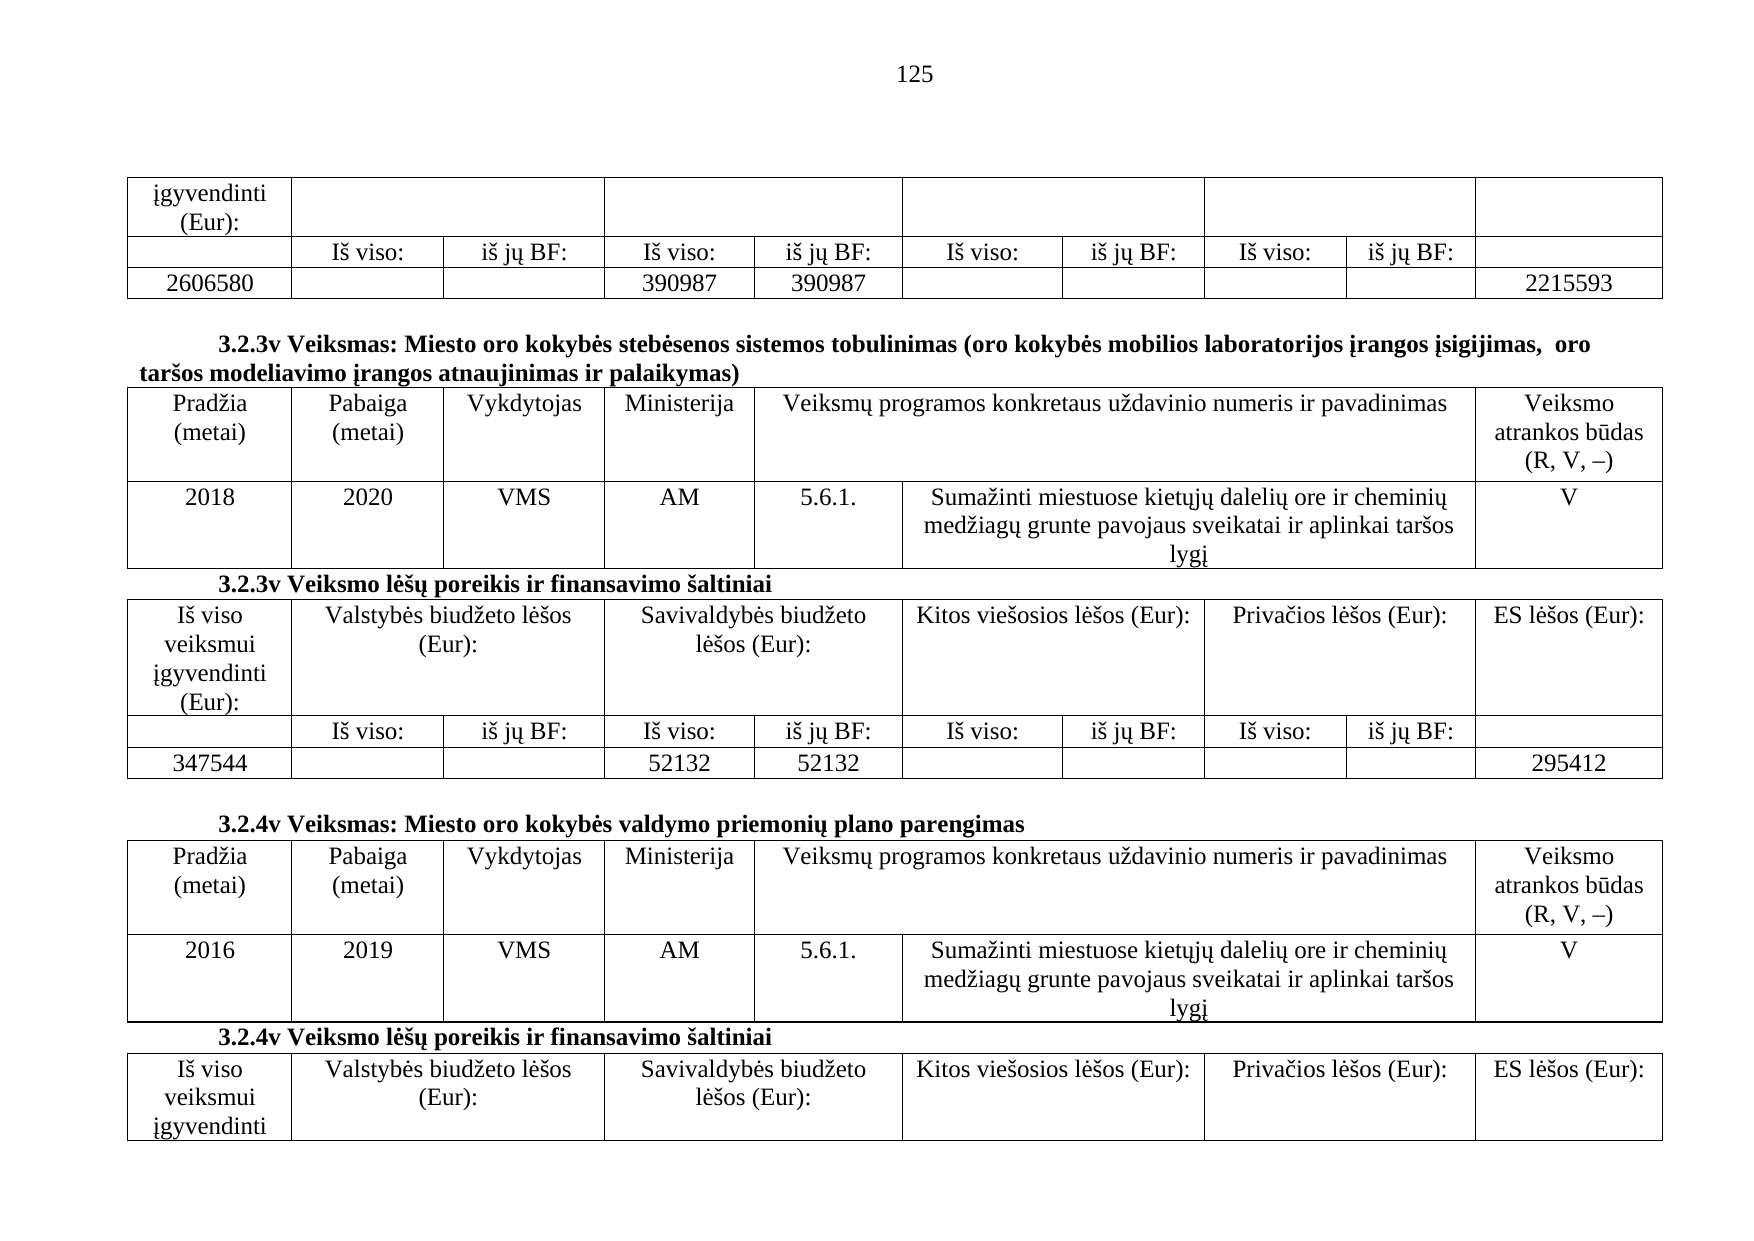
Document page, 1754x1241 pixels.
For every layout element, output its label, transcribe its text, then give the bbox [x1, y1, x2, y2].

table_cell Savivaldybės biudžeto lėšos (Eur): [605, 1054, 902, 1140]
table_cell [444, 748, 604, 778]
table_cell ES lėšos (Eur): [1476, 600, 1662, 715]
table_cell [1063, 299, 1204, 329]
table_cell [1346, 779, 1475, 809]
table_cell iš jų BF: [444, 237, 604, 267]
table_cell VMS [444, 935, 604, 1021]
table_cell [444, 299, 604, 329]
table_cell V [1476, 935, 1662, 1021]
table_cell [292, 779, 444, 809]
table_cell [128, 237, 291, 267]
table_cell [1063, 748, 1204, 778]
table_cell 2606580 [128, 268, 291, 298]
table_cell VMS [444, 482, 604, 568]
table_cell iš jų BF: [755, 716, 902, 747]
table_cell Kitos viešosios lėšos (Eur): [903, 1054, 1204, 1140]
table_cell [903, 748, 1062, 778]
table_cell [444, 268, 604, 298]
table_cell iš jų BF: [1347, 237, 1475, 267]
table_cell [1476, 237, 1662, 267]
table_cell Iš viso veiksmui įgyvendinti [128, 1054, 291, 1140]
table_cell Veiksmo atrankos būdas (R, V, –) [1476, 388, 1662, 481]
table_cell Sumažinti miestuose kietųjų dalelių ore ir cheminių medžiagų grunte pavojaus sveikatai ir aplinkai taršos lygį [903, 482, 1475, 568]
table_cell Vykdytojas [444, 388, 604, 481]
table_cell 3.2.3v Veiksmas: Miesto oro kokybės stebėsenos sistemos tobulinimas (oro kokybės mobilios laboratorijos įrangos įsigijimas, oro taršos modeliavimo įrangos atnaujinimas ir palaikymas) [128, 330, 1663, 387]
table_cell [1205, 268, 1346, 298]
table_cell 390987 [605, 268, 754, 298]
table_cell 2019 [292, 935, 443, 1021]
table_cell 2018 [128, 482, 291, 568]
table_cell Valstybės biudžeto lėšos (Eur): [292, 1054, 604, 1140]
table_cell 3.2.4v Veiksmas: Miesto oro kokybės valdymo priemonių plano parengimas [128, 809, 1663, 840]
table_cell [1063, 779, 1204, 809]
table_cell Savivaldybės biudžeto lėšos (Eur): [605, 600, 902, 715]
table_cell [903, 178, 1204, 236]
table_cell iš jų BF: [1063, 716, 1204, 747]
table_cell V [1476, 482, 1662, 568]
table_cell 295412 [1476, 748, 1662, 778]
table_cell [1347, 268, 1475, 298]
table_cell Iš viso: [292, 237, 443, 267]
table_cell [1476, 178, 1662, 236]
table_cell Pabaiga (metai) [292, 841, 443, 934]
table_cell ES lėšos (Eur): [1476, 1054, 1662, 1140]
table_cell 347544 [128, 748, 291, 778]
table_cell iš jų BF: [444, 716, 604, 747]
table_cell Pradžia (metai) [128, 841, 291, 934]
table_cell [604, 779, 754, 809]
table_cell [902, 299, 1063, 329]
table_cell [128, 299, 292, 329]
table_cell Ministerija [605, 841, 754, 934]
table_cell Veiksmų programos konkretaus uždavinio numeris ir pavadinimas [755, 841, 1475, 934]
table_cell [1346, 299, 1475, 329]
table_cell [1475, 299, 1663, 329]
table_cell 52132 [605, 748, 754, 778]
table_cell [1204, 779, 1346, 809]
table_cell 2016 [128, 935, 291, 1021]
table_cell Iš viso: [605, 237, 754, 267]
table_cell [754, 299, 902, 329]
table_cell Iš viso: [605, 716, 754, 747]
table_cell [754, 779, 902, 809]
table_cell 3.2.4v Veiksmo lėšų poreikis ir finansavimo šaltiniai [128, 1023, 1663, 1053]
table_cell [1063, 268, 1204, 298]
table_cell [1205, 748, 1346, 778]
table_cell Iš viso: [292, 716, 443, 747]
table_cell įgyvendinti (Eur): [128, 178, 291, 236]
table_cell [1204, 299, 1346, 329]
table_cell 5.6.1. [755, 482, 902, 568]
table_cell Kitos viešosios lėšos (Eur): [903, 600, 1204, 715]
table_cell [292, 268, 443, 298]
table_cell Iš viso: [1205, 716, 1346, 747]
table_cell Pabaiga (metai) [292, 388, 443, 481]
table_cell Vykdytojas [444, 841, 604, 934]
table_cell Valstybės biudžeto lėšos (Eur): [292, 600, 604, 715]
table_cell [444, 779, 604, 809]
table_cell 2215593 [1476, 268, 1662, 298]
table_cell iš jų BF: [1063, 237, 1204, 267]
table_cell [292, 299, 444, 329]
table_cell AM [605, 482, 754, 568]
table_cell Veiksmų programos konkretaus uždavinio numeris ir pavadinimas [755, 388, 1475, 481]
table_cell 5.6.1. [755, 935, 902, 1021]
table_cell [128, 779, 292, 809]
table_cell 2020 [292, 482, 443, 568]
table_cell iš jų BF: [755, 237, 902, 267]
table_cell [604, 299, 754, 329]
table_cell Privačios lėšos (Eur): [1205, 1054, 1475, 1140]
table_cell iš jų BF: [1347, 716, 1475, 747]
table_cell 390987 [755, 268, 902, 298]
table_cell [292, 748, 443, 778]
table_cell [902, 779, 1063, 809]
table_cell [292, 178, 604, 236]
table_cell [128, 716, 291, 747]
table_cell Iš viso: [903, 237, 1062, 267]
table_cell [1475, 779, 1663, 809]
table_cell [1476, 716, 1662, 747]
table_cell [1205, 178, 1475, 236]
table_cell AM [605, 935, 754, 1021]
table_cell [1347, 748, 1475, 778]
table_cell [903, 268, 1062, 298]
table_cell Veiksmo atrankos būdas (R, V, –) [1476, 841, 1662, 934]
table_cell [605, 178, 902, 236]
table_cell Privačios lėšos (Eur): [1205, 600, 1475, 715]
table_cell 52132 [755, 748, 902, 778]
table_cell Iš viso: [903, 716, 1062, 747]
table_cell 3.2.3v Veiksmo lėšų poreikis ir finansavimo šaltiniai [128, 569, 1663, 599]
table_cell Iš viso: [1205, 237, 1346, 267]
table_cell Ministerija [605, 388, 754, 481]
table_cell Sumažinti miestuose kietųjų dalelių ore ir cheminių medžiagų grunte pavojaus sveikatai ir aplinkai taršos lygį [903, 935, 1475, 1021]
table_cell Iš viso veiksmui įgyvendinti (Eur): [128, 600, 291, 715]
table_cell Pradžia (metai) [128, 388, 291, 481]
